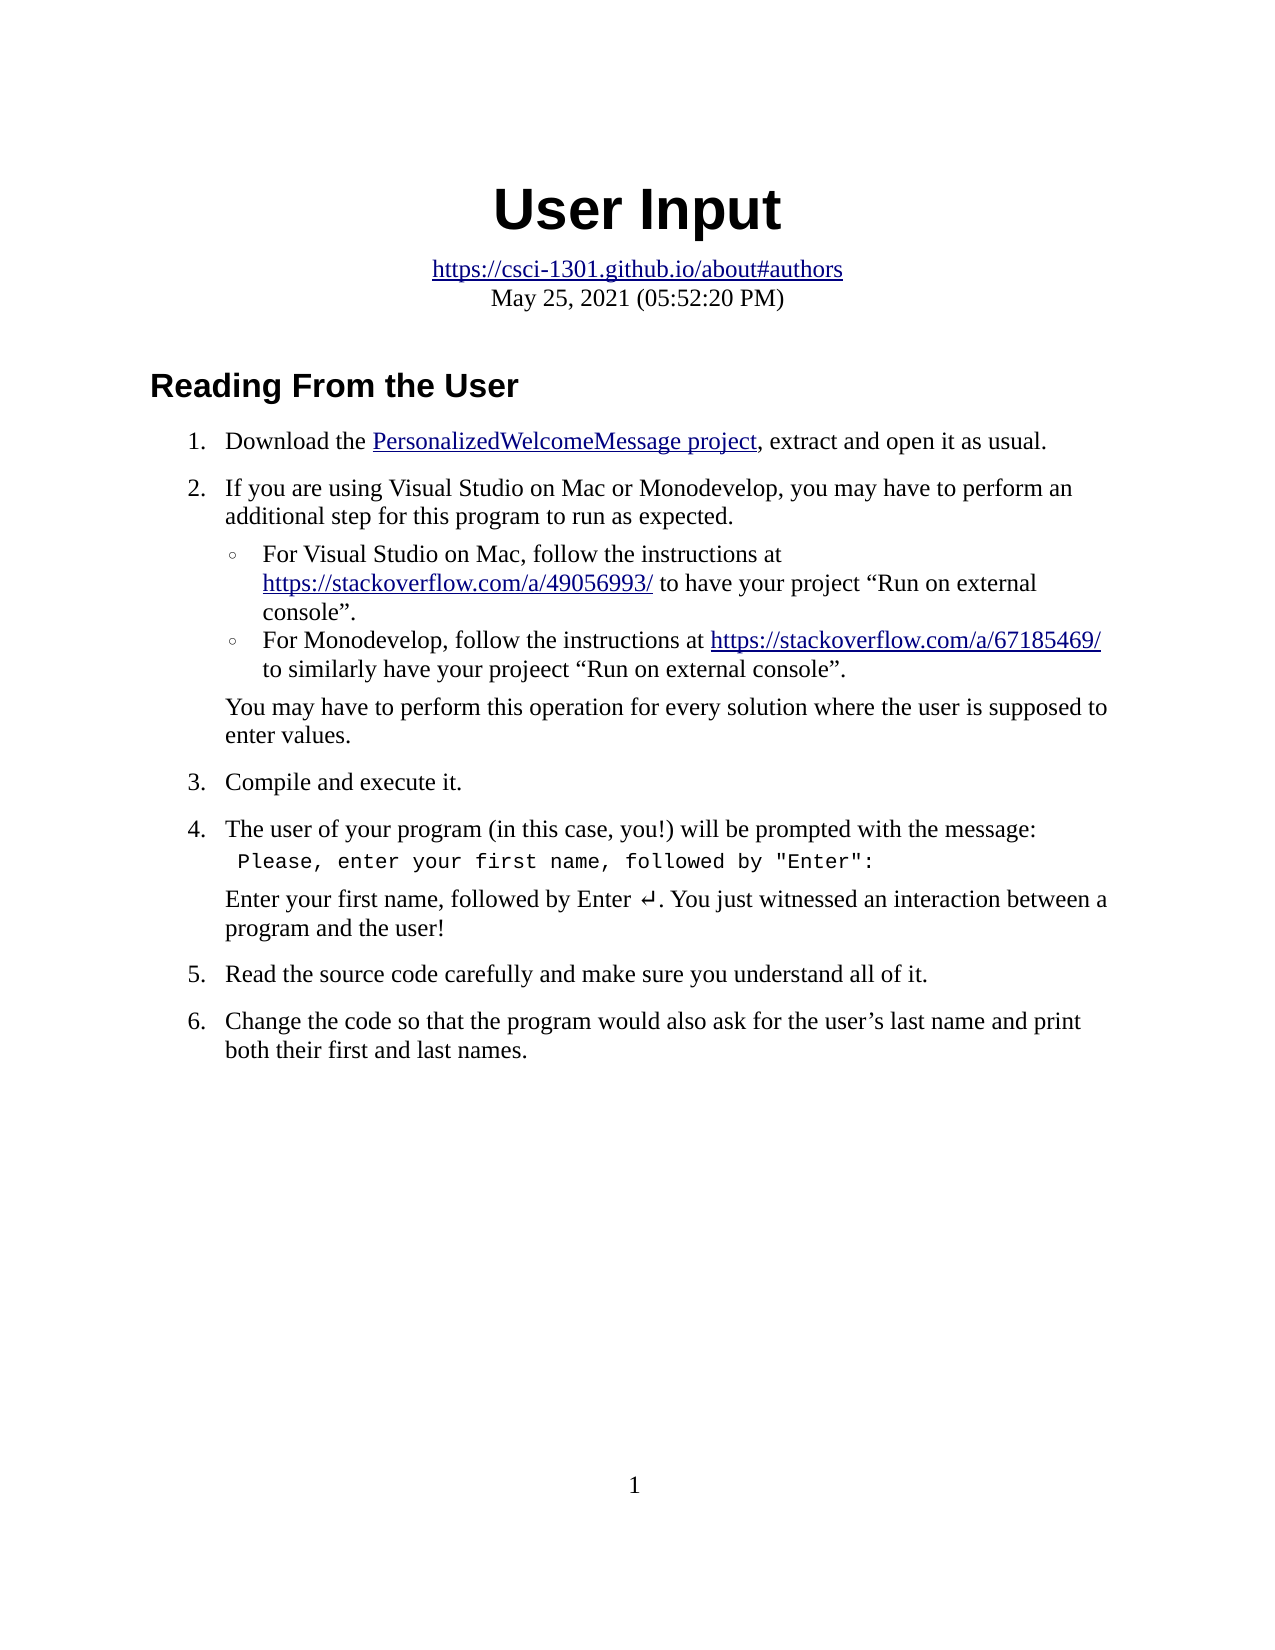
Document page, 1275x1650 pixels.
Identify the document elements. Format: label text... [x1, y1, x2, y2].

list Enter your first name, followed by Enter ↵. You just witnessed an interaction between a program and the user! [187, 884, 1125, 942]
subtitle Reading From the User [150, 366, 1125, 404]
list Read the source code carefully and make sure you understand all of it. [187, 959, 1125, 988]
title User Input [150, 175, 1125, 242]
list If you are using Visual Studio on Mac or Monodevelop, you may have to perform an additional step for this program to run as expected. [187, 473, 1125, 530]
text https://csci-1301.github.io/about#authors [150, 254, 1125, 283]
list For Monodevelop, follow the instructions at https://stackoverflow.com/a/67185469/ to similarly have your projeect “Run on external console”. [225, 625, 1125, 683]
list Download the PersonalizedWelcomeMessage project, extract and open it as usual. [187, 426, 1125, 455]
text May 25, 2021 (05:52:20 PM) [150, 283, 1125, 312]
list Please, enter your first name, followed by "Enter": [187, 852, 1125, 875]
list For Visual Studio on Mac, follow the instructions at https://stackoverflow.com/a/49056993/ to have your project “Run on external console”. [225, 539, 1125, 625]
list Compile and execute it. [187, 767, 1125, 796]
list The user of your program (in this case, you!) will be prompted with the message: [187, 814, 1125, 843]
list You may have to perform this operation for every solution where the user is supposed to enter values. [187, 692, 1125, 749]
list Change the code so that the program would also ask for the user’s last name and print both their first and last names. [187, 1006, 1125, 1064]
